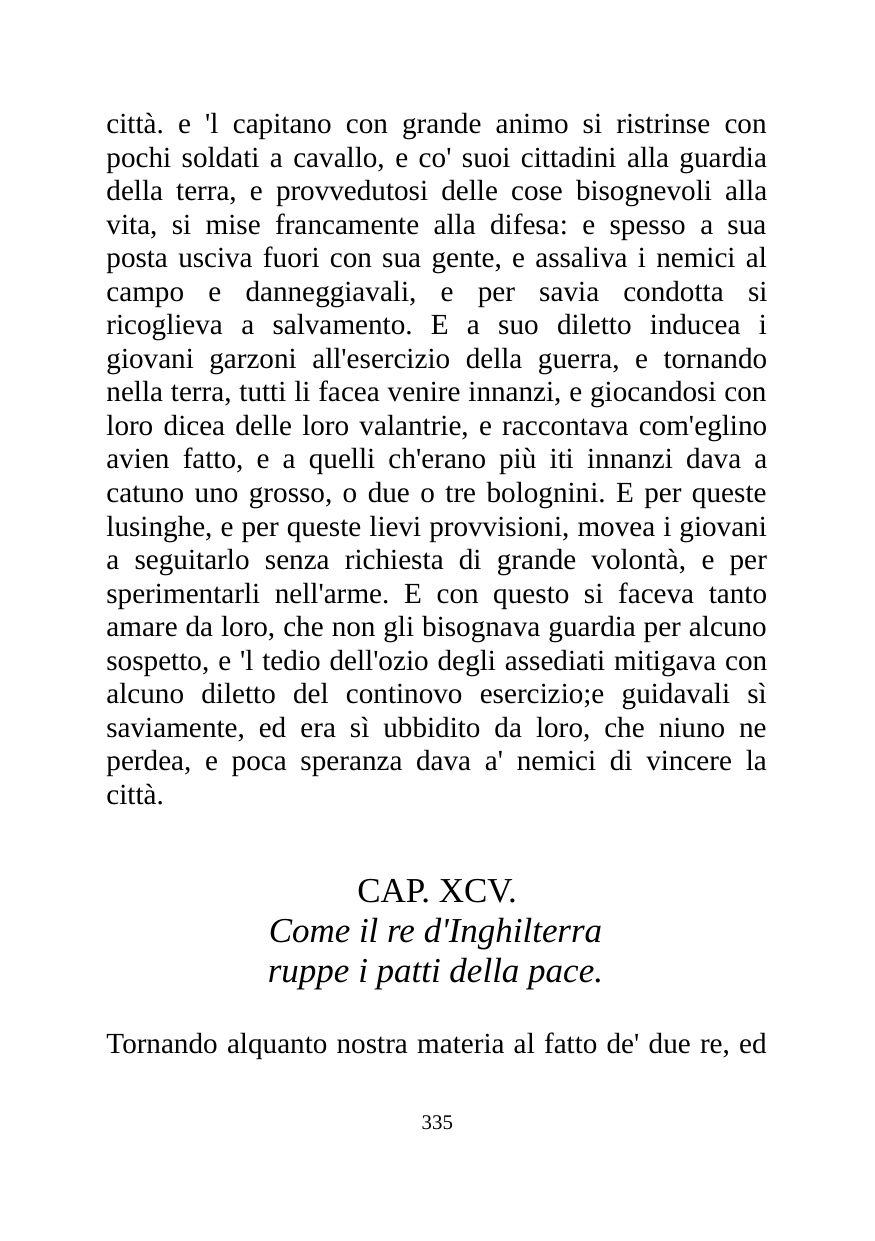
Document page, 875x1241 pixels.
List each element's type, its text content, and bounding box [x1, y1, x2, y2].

text città. e 'l capitano con grande animo si ristrinse con pochi soldati a cavallo, e co' suoi cittadini alla guardia della terra, e provvedutosi delle cose bisognevoli alla vita, si mise francamente alla difesa: e spesso a sua posta usciva fuori con sua gente, e assaliva i nemici al campo e danneggiavali, e per savia condotta si ricoglieva a salvamento. E a suo diletto inducea i giovani garzoni all'esercizio della guerra, e tornando nella terra, tutti li facea venire innanzi, e giocandosi con loro dicea delle loro valantrie, e raccontava com'eglino avien fatto, e a quelli ch'erano più iti innanzi dava a catuno uno grosso, o due o tre bolognini. E per queste lusinghe, e per queste lievi provvisioni, movea i giovani a seguitarlo senza richiesta di grande volontà, e per sperimentarli nell'arme. E con questo si faceva tanto amare da loro, che non gli bisognava guardia per alcuno sospetto, e 'l tedio dell'ozio degli assediati mitigava con alcuno diletto del continovo esercizio;e guidavali sì saviamente, ed era sì ubbidito da loro, che niuno ne perdea, e poca speranza dava a' nemici di vincere la città. [106, 106, 768, 811]
subtitle CAP. XCV. Come il re d'Inghilterra ruppe i patti della pace. [106, 870, 768, 990]
text Tornando alquanto nostra materia al fatto de' due re, ed [106, 1026, 768, 1059]
